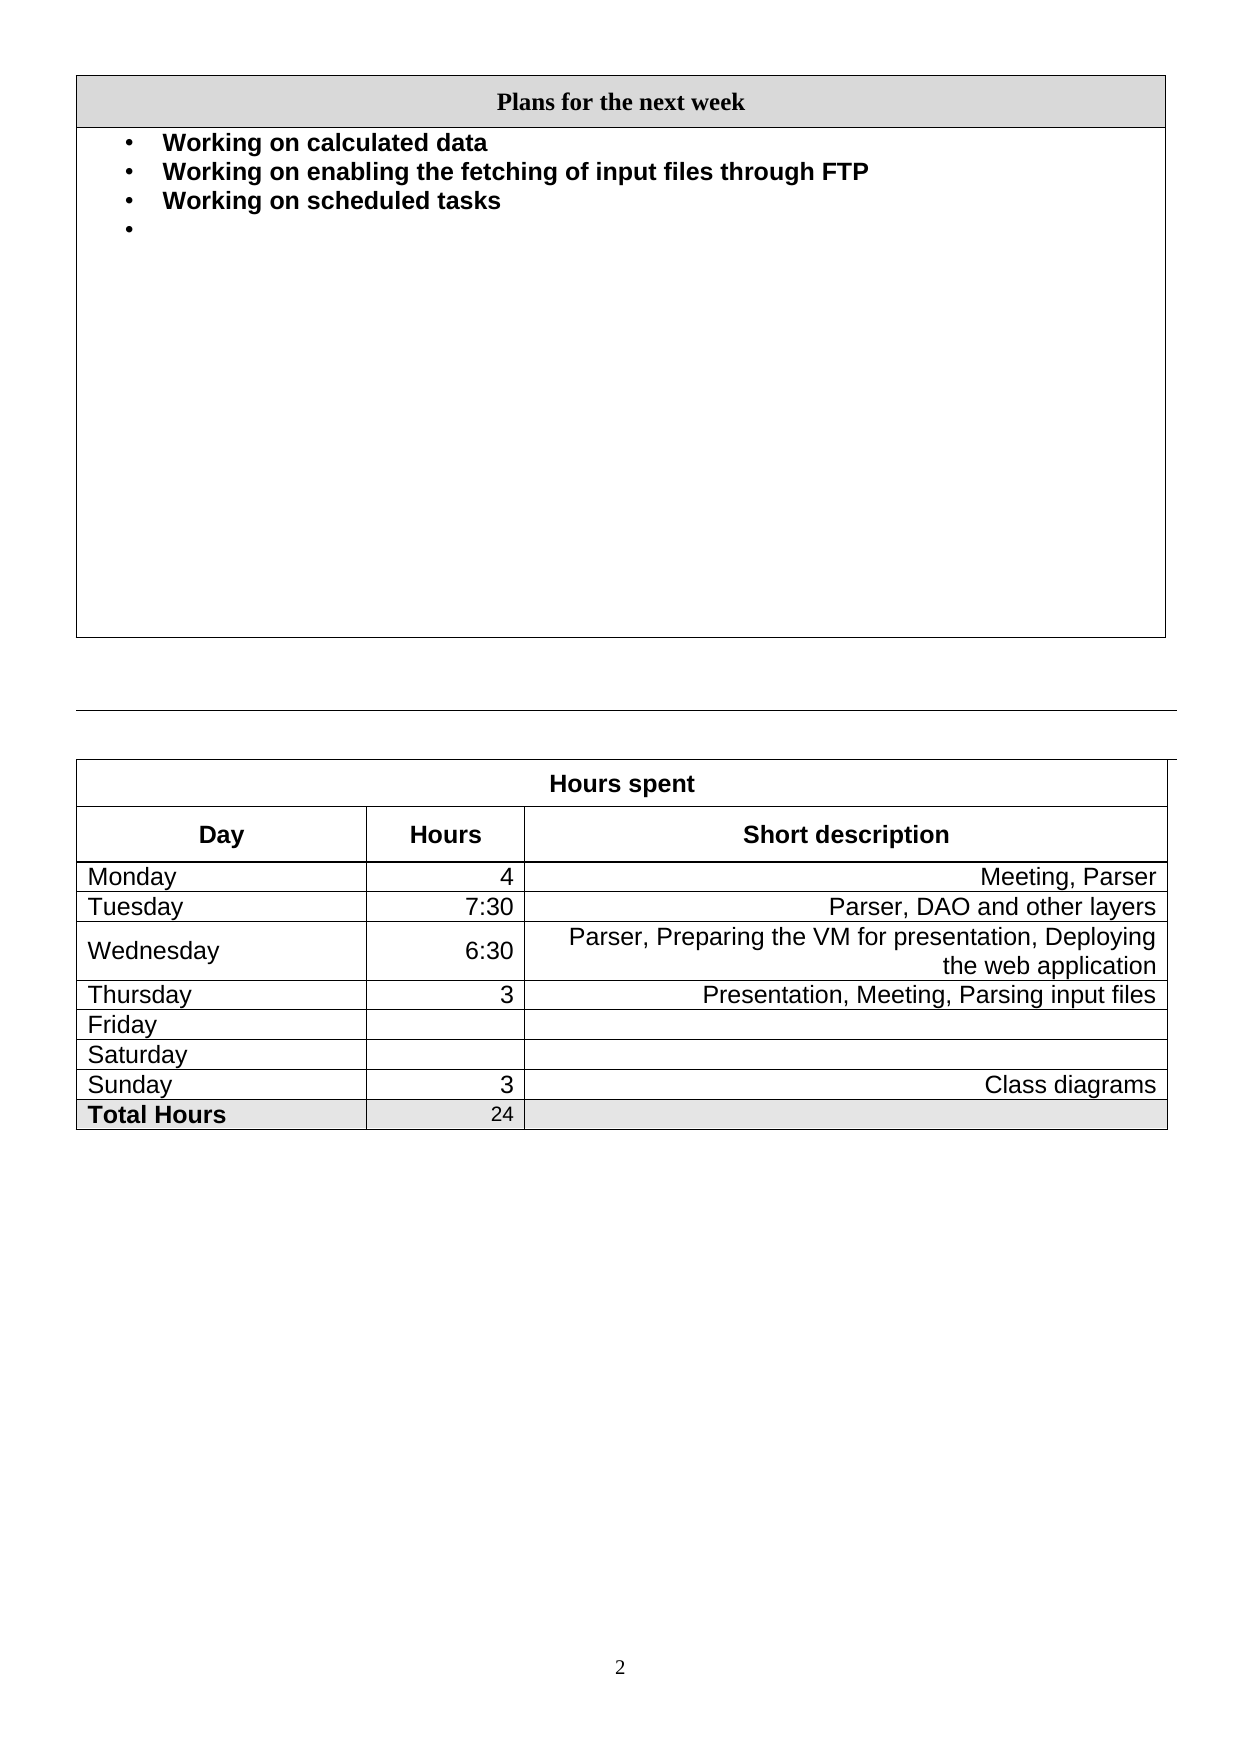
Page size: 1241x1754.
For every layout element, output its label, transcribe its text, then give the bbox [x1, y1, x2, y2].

table_cell [525, 1040, 1167, 1069]
table_cell Saturday [77, 1040, 366, 1069]
table_cell Friday [77, 1010, 366, 1039]
table_cell Meeting, Parser [525, 863, 1167, 891]
table_cell [1168, 1069, 1177, 1099]
table_cell [1168, 1039, 1177, 1069]
table_cell [1168, 891, 1177, 921]
table_cell 3 [367, 1070, 524, 1099]
table_cell Hours spent [77, 760, 1167, 806]
table_cell [1168, 980, 1177, 1009]
table_header [76, 711, 1177, 759]
table_cell Parser, Preparing the VM for presentation, Deploying the web application [525, 922, 1167, 979]
table_cell Monday [77, 863, 366, 891]
table_cell [1168, 1009, 1177, 1039]
table_cell Class diagrams [525, 1070, 1167, 1099]
table_cell Total Hours [77, 1100, 366, 1128]
table_cell [1168, 861, 1177, 891]
table_cell 3 [367, 981, 524, 1009]
table_cell Thursday [77, 981, 366, 1009]
table_cell Sunday [77, 1070, 366, 1099]
table_cell [525, 1100, 1167, 1128]
table_cell Hours [367, 807, 524, 861]
table_cell Working on calculated data Working on enabling the fetching of input files through FTP Working on scheduled tasks [77, 128, 1165, 637]
table_cell [1168, 921, 1177, 979]
table_cell Presentation, Meeting, Parsing input files [525, 981, 1167, 1009]
table_cell Short description [525, 807, 1167, 861]
table_cell [367, 1010, 524, 1039]
table_cell [525, 1010, 1167, 1039]
table_cell Wednesday [77, 922, 366, 979]
table_cell 24 [367, 1100, 524, 1128]
table_cell Day [77, 807, 366, 861]
table_cell [1168, 760, 1177, 806]
table_cell Tuesday [77, 892, 366, 921]
table_cell [1168, 1099, 1177, 1128]
table_cell [1168, 806, 1177, 861]
table_cell 4 [367, 863, 524, 891]
table_cell 7:30 [367, 892, 524, 921]
table_cell Parser, DAO and other layers [525, 892, 1167, 921]
table_cell [367, 1040, 524, 1069]
table_cell 6:30 [367, 922, 524, 979]
table_header Plans for the next week [77, 76, 1165, 127]
